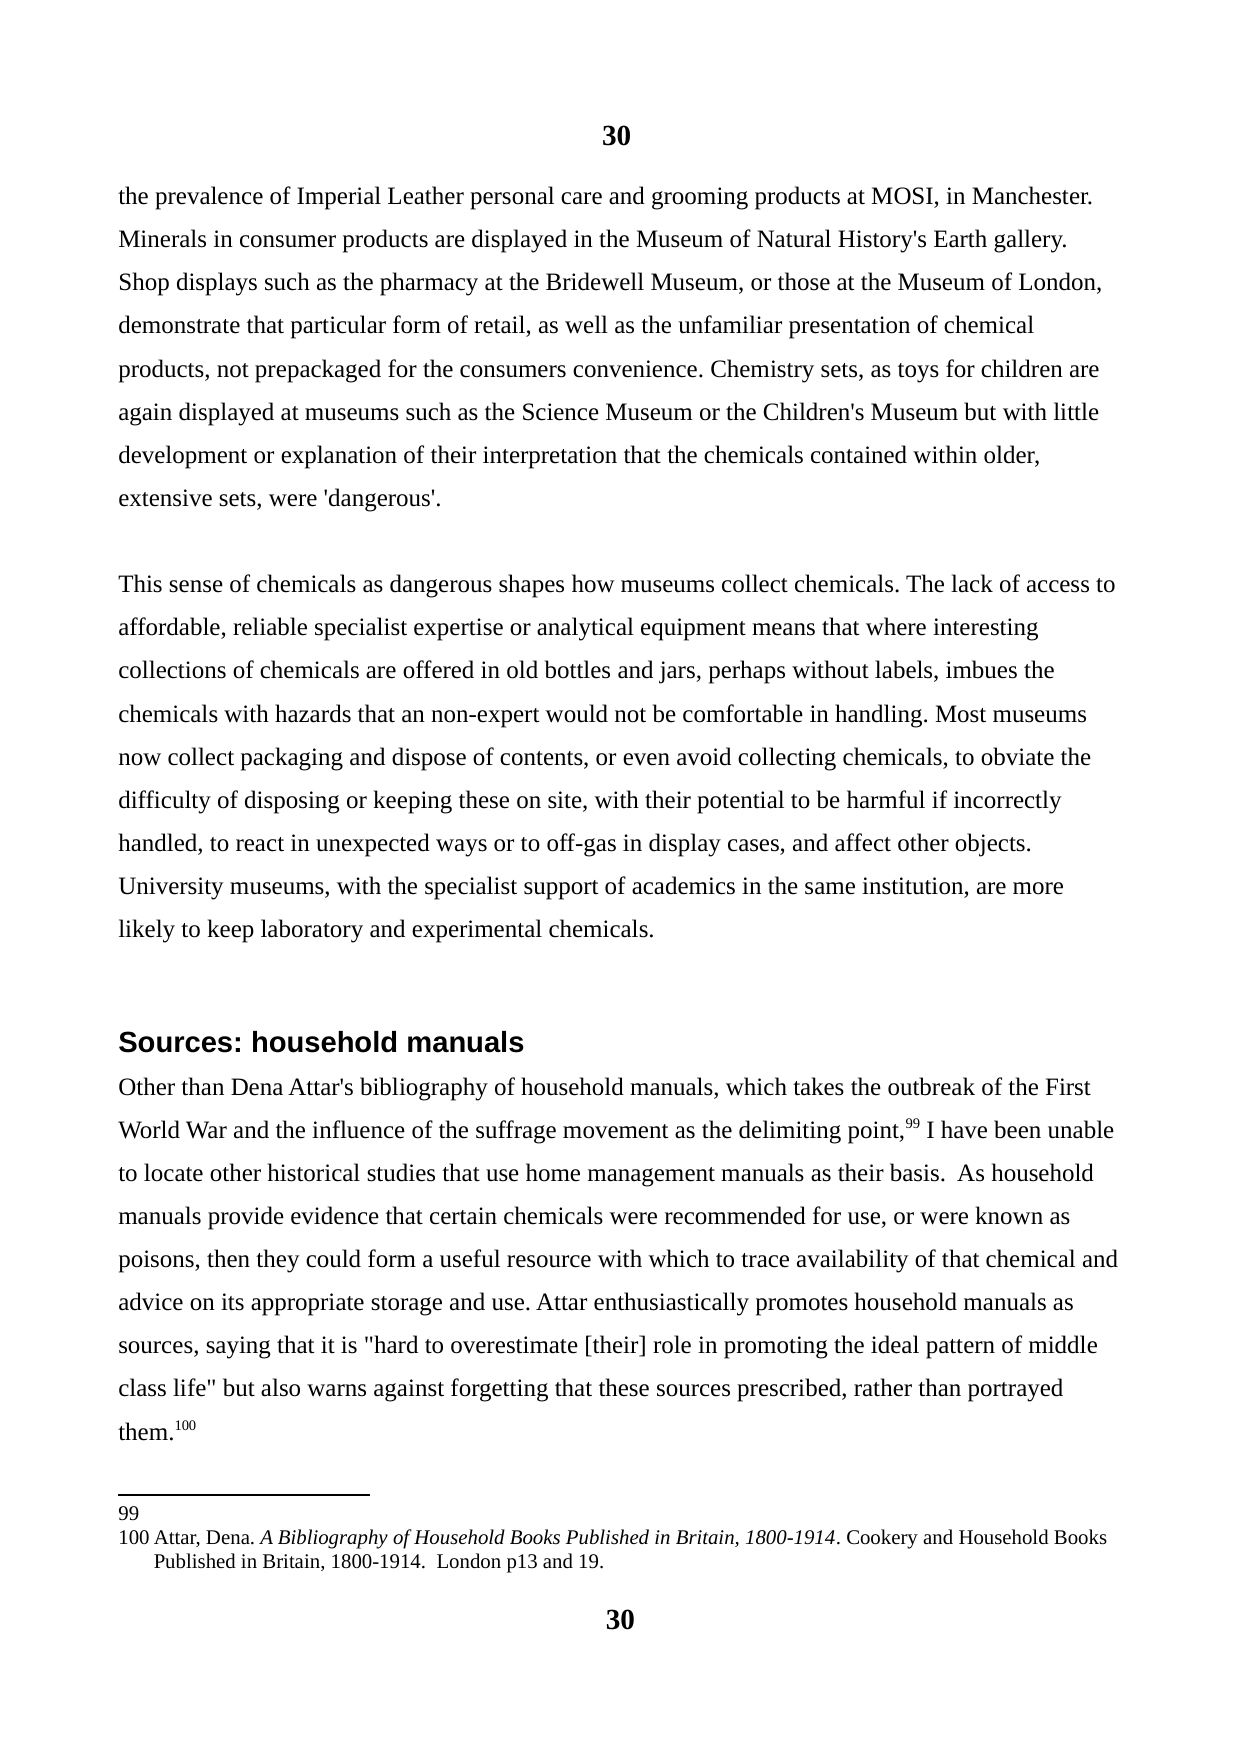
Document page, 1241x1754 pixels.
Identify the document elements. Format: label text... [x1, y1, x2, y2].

text the prevalence of Imperial Leather personal care and grooming products at MOSI, in Manchester. Minerals in consumer products are displayed in the Museum of Natural History's Earth gallery. Shop displays such as the pharmacy at the Bridewell Museum, or those at the Museum of London, demonstrate that particular form of retail, as well as the unfamiliar presentation of chemical products, not prepackaged for the consumers convenience. Chemistry sets, as toys for children are again displayed at museums such as the Science Museum or the Children's Museum but with little development or explanation of their interpretation that the chemicals contained within older, extensive sets, were 'dangerous'. [118, 181, 1122, 512]
subtitle Sources: household manuals [118, 1026, 1122, 1059]
text This sense of chemicals as dangerous shapes how museums collect chemicals. The lack of access to affordable, reliable specialist expertise or analytical equipment means that where interesting collections of chemicals are offered in old bottles and jars, perhaps without labels, imbues the chemicals with hazards that an non-expert would not be comfortable in handling. Most museums now collect packaging and dispose of contents, or even avoid collecting chemicals, to obviate the difficulty of disposing or keeping these on site, with their potential to be harmful if incorrectly handled, to react in unexpected ways or to off-gas in display cases, and affect other objects. University museums, with the specialist support of academics in the same institution, are more likely to keep laboratory and experimental chemicals. [118, 569, 1122, 943]
text Attar, Dena. A Bibliography of Household Books Published in Britain, 1800-1914. Cookery and Household Books Published in Britain, 1800-1914. London p13 and 19. [118, 1525, 1122, 1573]
text Other than Dena Attar's bibliography of household manuals, which takes the outbreak of the First World War and the influence of the suffrage movement as the delimiting point, I have been unable to locate other historical studies that use home management manuals as their basis. As household manuals provide evidence that certain chemicals were recommended for use, or were known as poisons, then they could form a useful resource with which to trace availability of that chemical and advice on its appropriate storage and use. Attar enthusiastically promotes household manuals as sources, saying that it is "hard to overestimate [their] role in promoting the ideal pattern of middle class life" but also warns against forgetting that these sources prescribed, rather than portrayed them. [118, 1072, 1122, 1445]
